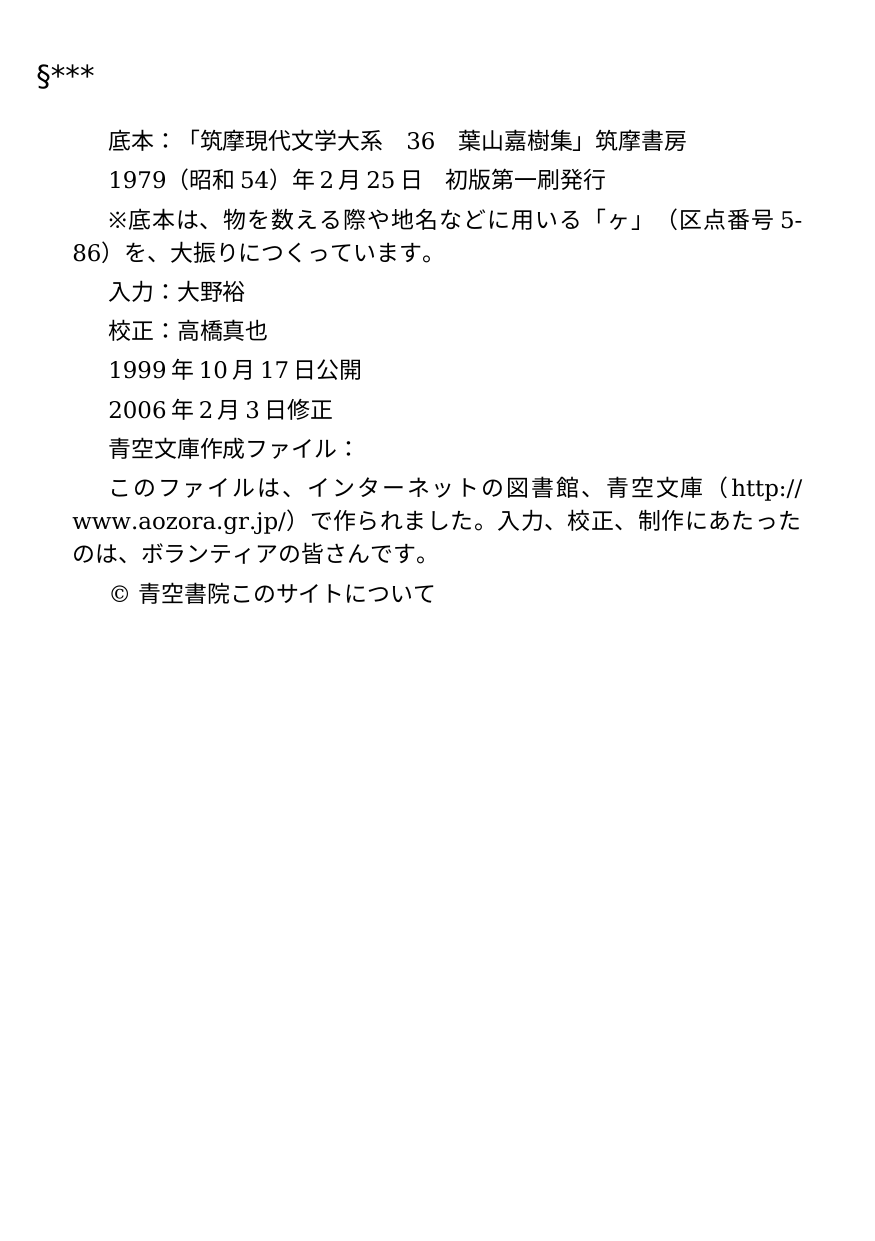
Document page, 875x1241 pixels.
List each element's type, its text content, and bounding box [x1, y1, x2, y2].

text 2006年2月3日修正 [72, 391, 802, 425]
text ※底本は、物を数える際や地名などに用いる「ヶ」（区点番号5-86）を、大振りにつくっています。 [72, 202, 802, 268]
text このファイルは、インターネットの図書館、青空文庫（http://www.aozora.gr.jp/）で作られました。入力、校正、制作にあたったのは、ボランティアの皆さんです。 [72, 470, 802, 569]
text © 青空書院このサイトについて [72, 575, 802, 609]
text 底本：「筑摩現代文学大系 36 葉山嘉樹集」筑摩書房 [72, 123, 802, 156]
subtitle §*** [36, 60, 838, 94]
text 1999年10月17日公開 [72, 352, 802, 386]
text 1979（昭和54）年2月25日 初版第一刷発行 [72, 162, 802, 196]
text 入力：大野裕 [72, 274, 802, 307]
text 青空文庫作成ファイル： [72, 431, 802, 464]
text 校正：高橋真也 [72, 313, 802, 346]
